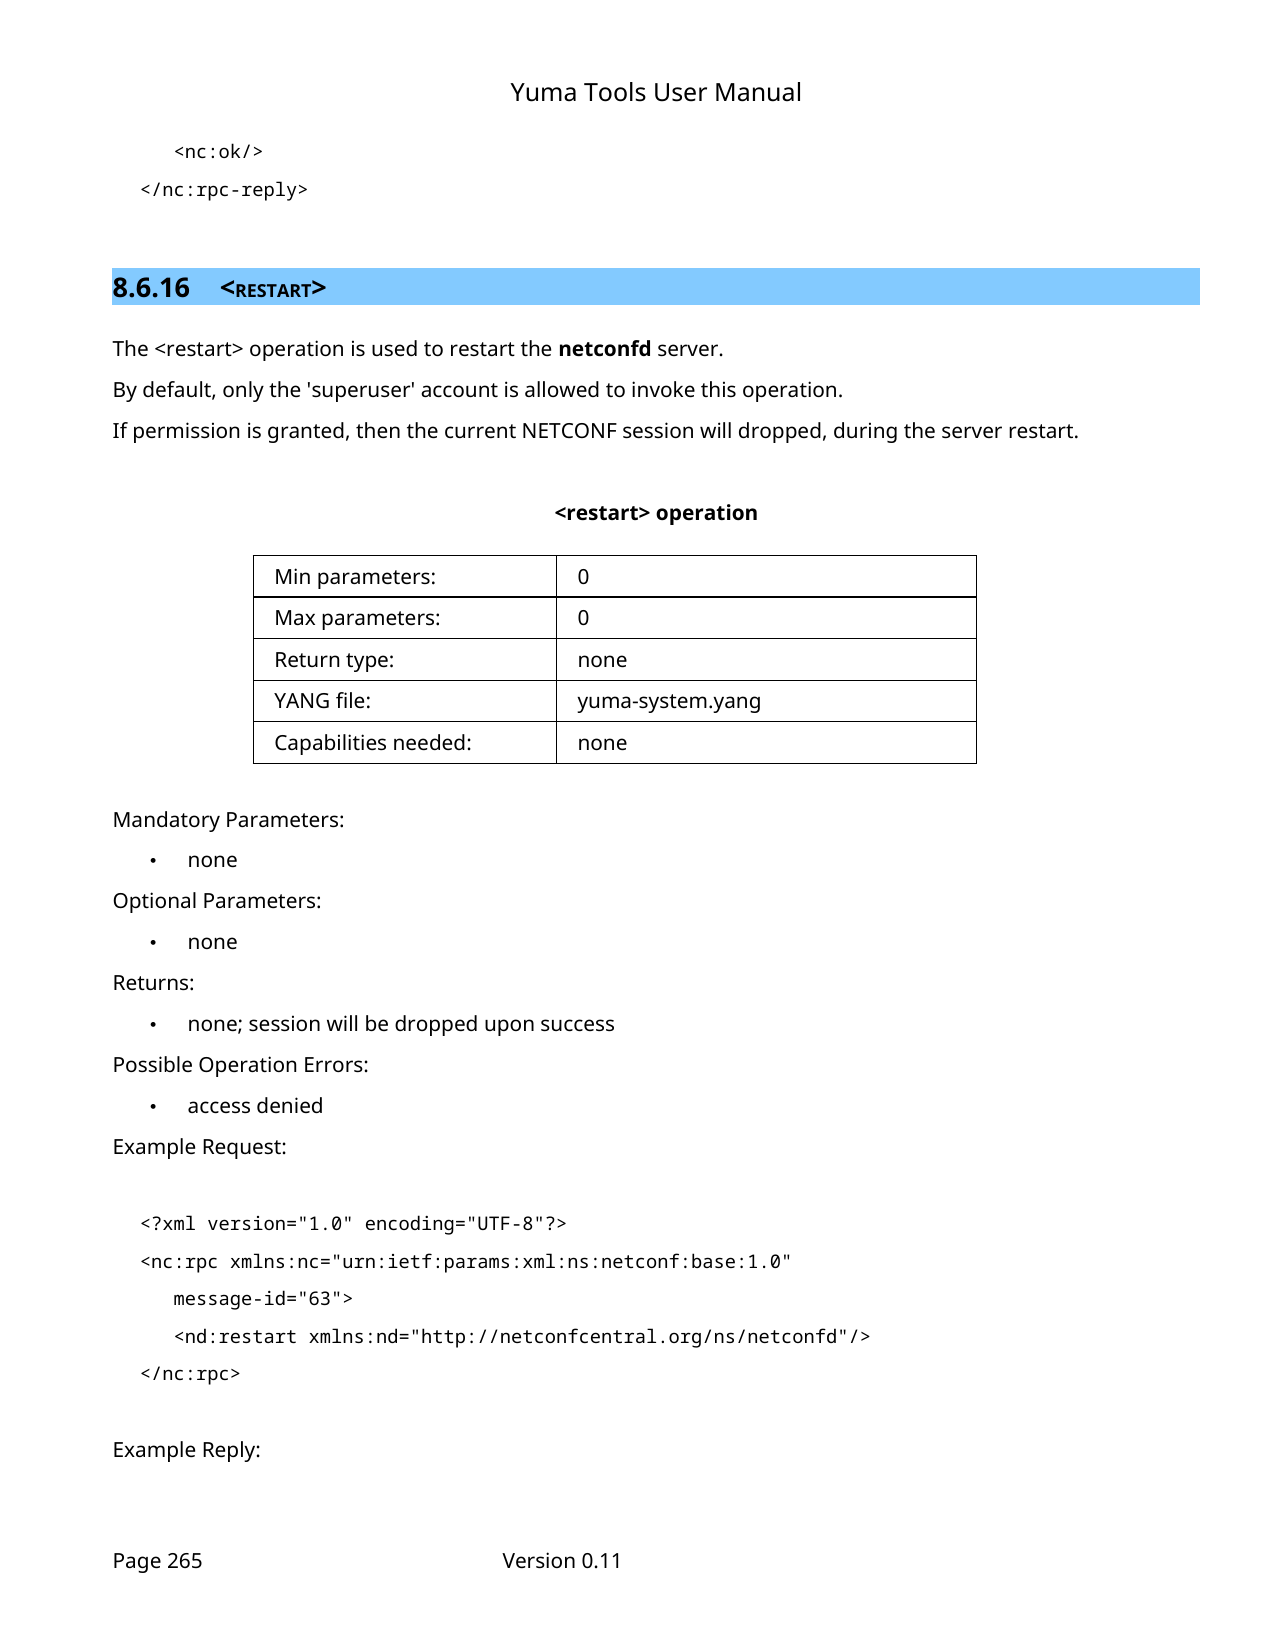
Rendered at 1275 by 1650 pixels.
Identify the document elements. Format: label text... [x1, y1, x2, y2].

text Returns: [112, 968, 1200, 997]
table_cell yuma-system.yang [557, 681, 976, 721]
list none; session will be dropped upon success [150, 1009, 1200, 1038]
list access denied [150, 1091, 1200, 1120]
table_cell YANG file: [254, 681, 556, 721]
table_header 0 [557, 556, 976, 596]
table_cell Capabilities needed: [254, 722, 556, 763]
text Example Reply: [112, 1436, 1200, 1464]
text Example Request: [112, 1132, 1200, 1161]
table_header Min parameters: [254, 556, 556, 596]
list none [150, 846, 1200, 874]
subtitle <restart> [112, 268, 1200, 305]
subtitle <restart> operation [127, 498, 1185, 526]
text Possible Operation Errors: [112, 1050, 1200, 1079]
table_cell Return type: [254, 639, 556, 679]
list none [150, 927, 1200, 956]
text </nc:rpc> [139, 1361, 1200, 1386]
text message-id="63"> [139, 1286, 1200, 1311]
text By default, only the 'superuser' account is allowed to invoke this operation. [112, 375, 1200, 404]
text </nc:rpc-reply> [139, 176, 1200, 202]
text If permission is granted, then the current NETCONF session will dropped, during the server restart. [112, 416, 1200, 444]
text <nd:restart xmlns:nd="http://netconfcentral.org/ns/netconfd"/> [139, 1323, 1200, 1349]
table_cell none [557, 722, 976, 763]
text <?xml version="1.0" encoding="UTF-8"?> [139, 1211, 1200, 1236]
table_cell Max parameters: [254, 598, 556, 638]
text <nc:rpc xmlns:nc="urn:ietf:params:xml:ns:netconf:base:1.0" [139, 1248, 1200, 1274]
text <nc:ok/> [139, 138, 1200, 164]
table_cell 0 [557, 598, 976, 638]
text Mandatory Parameters: [112, 805, 1200, 833]
text The <restart> operation is used to restart the netconfd server. [112, 334, 1200, 363]
text Optional Parameters: [112, 887, 1200, 915]
table_cell none [557, 639, 976, 679]
